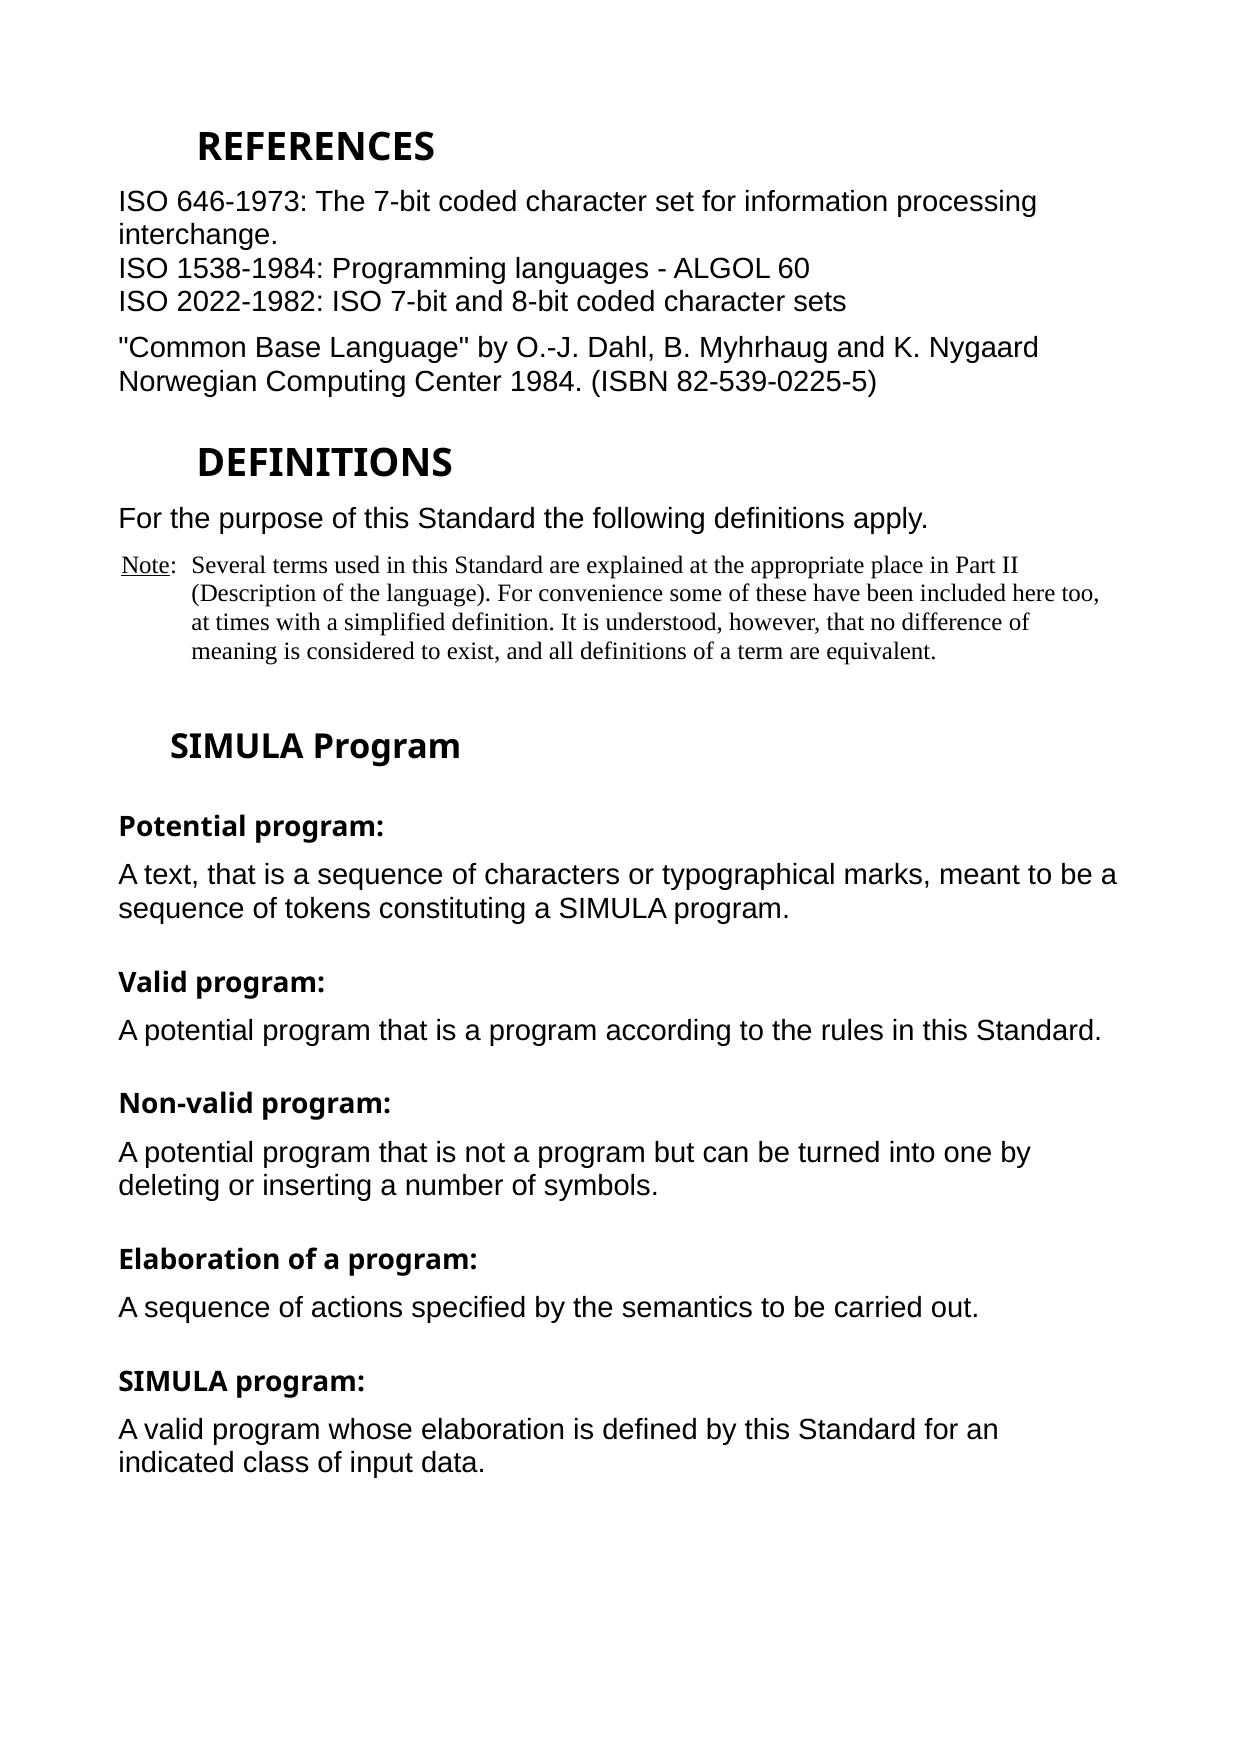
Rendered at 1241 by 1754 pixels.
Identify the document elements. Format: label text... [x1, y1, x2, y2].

text ISO 646-1973: The 7-bit coded character set for information processing interchange. ISO 1538-1984: Programming languages - ALGOL 60 ISO 2022-1982: ISO 7-bit and 8-bit coded character sets [118, 184, 1122, 318]
subtitle Non-valid program: [118, 1084, 1122, 1122]
text A potential program that is a program according to the rules in this Standard. [118, 1013, 1122, 1046]
text A sequence of actions specified by the semantics to be carried out. [118, 1290, 1122, 1324]
subtitle REFERENCES [196, 118, 1122, 171]
subtitle Potential program: [118, 807, 1122, 845]
text "Common Base Language" by O.-J. Dahl, B. Myhrhaug and K. Nygaard Norwegian Computing Center 1984. (ISBN 82-539-0225-5) [118, 331, 1122, 398]
subtitle DEFINITIONS [196, 435, 1122, 488]
table_header Note: [118, 547, 188, 697]
subtitle Elaboration of a program: [118, 1239, 1122, 1278]
table_header Several terms used in this Standard are explained at the appropriate place in Part II (Description of the language). For convenience some of these have been included here too, at times with a simplified definition. It is understood, however, that no difference of meaning is considered to exist, and all definitions of a term are equivalent. [188, 547, 1122, 697]
subtitle Valid program: [118, 962, 1122, 1000]
text For the purpose of this Standard the following definitions apply. [118, 501, 1122, 534]
text A valid program whose elaboration is defined by this Standard for an indicated class of input data. [118, 1412, 1122, 1479]
text A potential program that is not a program but can be turned into one by deleting or inserting a number of symbols. [118, 1135, 1122, 1202]
subtitle SIMULA program: [118, 1361, 1122, 1399]
subtitle SIMULA Program [170, 722, 1122, 769]
text A text, that is a sequence of characters or typographical marks, meant to be a sequence of tokens constituting a SIMULA program. [118, 857, 1122, 924]
